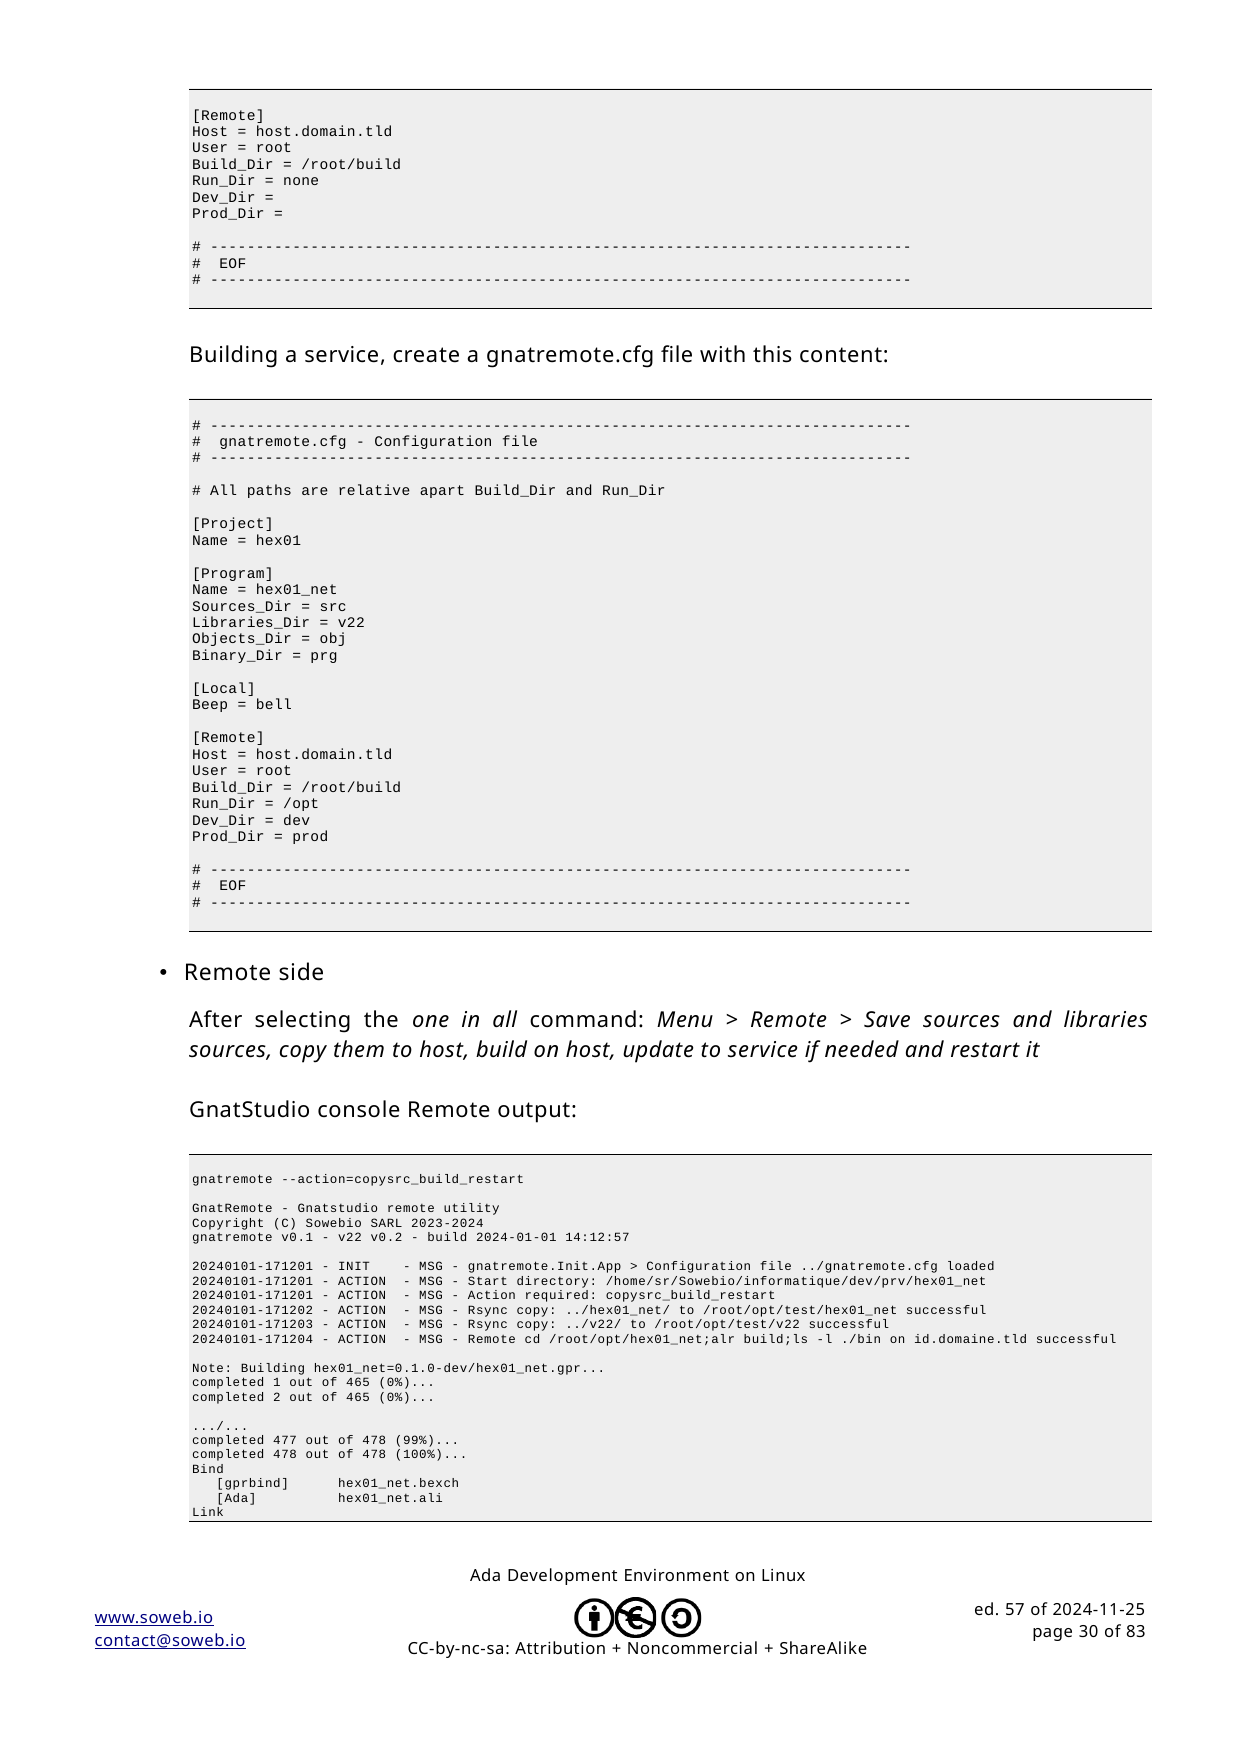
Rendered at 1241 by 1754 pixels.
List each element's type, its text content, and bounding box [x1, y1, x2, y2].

list Build_Dir = /root/build [189, 777, 1152, 793]
text GnatStudio console Remote output: [189, 1094, 1152, 1124]
list Bind [189, 1460, 1152, 1474]
list GnatRemote - Gnatstudio remote utility [189, 1199, 1152, 1214]
list Sources_Dir = src [189, 596, 1152, 612]
list Name = hex01 [189, 530, 1152, 547]
list .../... [189, 1416, 1152, 1431]
list [Program] [189, 563, 1152, 579]
list # ----------------------------------------------------------------------------- [189, 269, 1152, 308]
list completed 477 out of 478 (99%)... [189, 1431, 1152, 1445]
list Copyright (C) Sowebio SARL 2023-2024 [189, 1214, 1152, 1228]
list # EOF [189, 253, 1152, 269]
list Run_Dir = /opt [189, 793, 1152, 810]
list Dev_Dir = dev [189, 810, 1152, 826]
list completed 478 out of 478 (100%)... [189, 1445, 1152, 1460]
list Beep = bell [189, 695, 1152, 711]
list Prod_Dir = [189, 204, 1152, 237]
list Name = hex01_net [189, 579, 1152, 596]
list [Remote] [189, 105, 1152, 121]
list [Ada] hex01_net.ali [189, 1489, 1152, 1503]
subtitle Remote side [159, 955, 1152, 986]
list # All paths are relative apart Build_Dir and Run_Dir [189, 464, 1152, 514]
list # ----------------------------------------------------------------------------- [189, 892, 1152, 931]
list Link [189, 1503, 1152, 1521]
list # EOF [189, 876, 1152, 892]
list Prod_Dir = prod [189, 826, 1152, 843]
list gnatremote --action=copysrc_build_restart [189, 1155, 1152, 1185]
list Libraries_Dir = v22 [189, 612, 1152, 629]
list [Project] [189, 514, 1152, 530]
list 20240101-171201 - ACTION - MSG - Action required: copysrc_build_restart [189, 1286, 1152, 1301]
list Build_Dir = /root/build [189, 154, 1152, 171]
list Run_Dir = none [189, 171, 1152, 187]
list [Remote] [189, 728, 1152, 744]
list completed 2 out of 465 (0%)... [189, 1387, 1152, 1402]
text After selecting the one in all command: Menu > Remote > Save sources and libraries sources, copy them to host, build on host, update to service if needed and restart it [189, 1004, 1152, 1064]
list 20240101-171202 - ACTION - MSG - Rsync copy: ../hex01_net/ to /root/opt/test/hex01_net successful [189, 1301, 1152, 1315]
text Building a service, create a gnatremote.cfg file with this content: [189, 338, 1152, 368]
list Host = host.domain.tld [189, 744, 1152, 761]
list # gnatremote.cfg - Configuration file [189, 431, 1152, 448]
list 20240101-171204 - ACTION - MSG - Remote cd /root/opt/hex01_net;alr build;ls -l ./bin on id.domaine.tld successful [189, 1329, 1152, 1358]
list gnatremote v0.1 - v22 v0.2 - build 2024-01-01 14:12:57 [189, 1228, 1152, 1243]
list Host = host.domain.tld [189, 121, 1152, 138]
list completed 1 out of 465 (0%)... [189, 1373, 1152, 1387]
list User = root [189, 138, 1152, 154]
picture [573, 1597, 657, 1638]
list # ----------------------------------------------------------------------------- [189, 400, 1152, 431]
list Note: Building hex01_net=0.1.0-dev/hex01_net.gpr... [189, 1358, 1152, 1373]
list # ----------------------------------------------------------------------------- [189, 859, 1152, 876]
list Binary_Dir = prg [189, 645, 1152, 662]
list # ----------------------------------------------------------------------------- [189, 448, 1152, 464]
list 20240101-171201 - ACTION - MSG - Start directory: /home/sr/Sowebio/informatique/dev/prv/hex01_net [189, 1272, 1152, 1286]
list 20240101-171201 - INIT - MSG - gnatremote.Init.App > Configuration file ../gnatremote.cfg loaded [189, 1257, 1152, 1272]
list # ----------------------------------------------------------------------------- [189, 237, 1152, 253]
list Dev_Dir = [189, 187, 1152, 204]
list 20240101-171203 - ACTION - MSG - Rsync copy: ../v22/ to /root/opt/test/v22 successful [189, 1315, 1152, 1329]
picture [660, 1597, 702, 1638]
list User = root [189, 761, 1152, 777]
list Objects_Dir = obj [189, 629, 1152, 645]
list [gprbind] hex01_net.bexch [189, 1474, 1152, 1489]
list [Local] [189, 678, 1152, 695]
